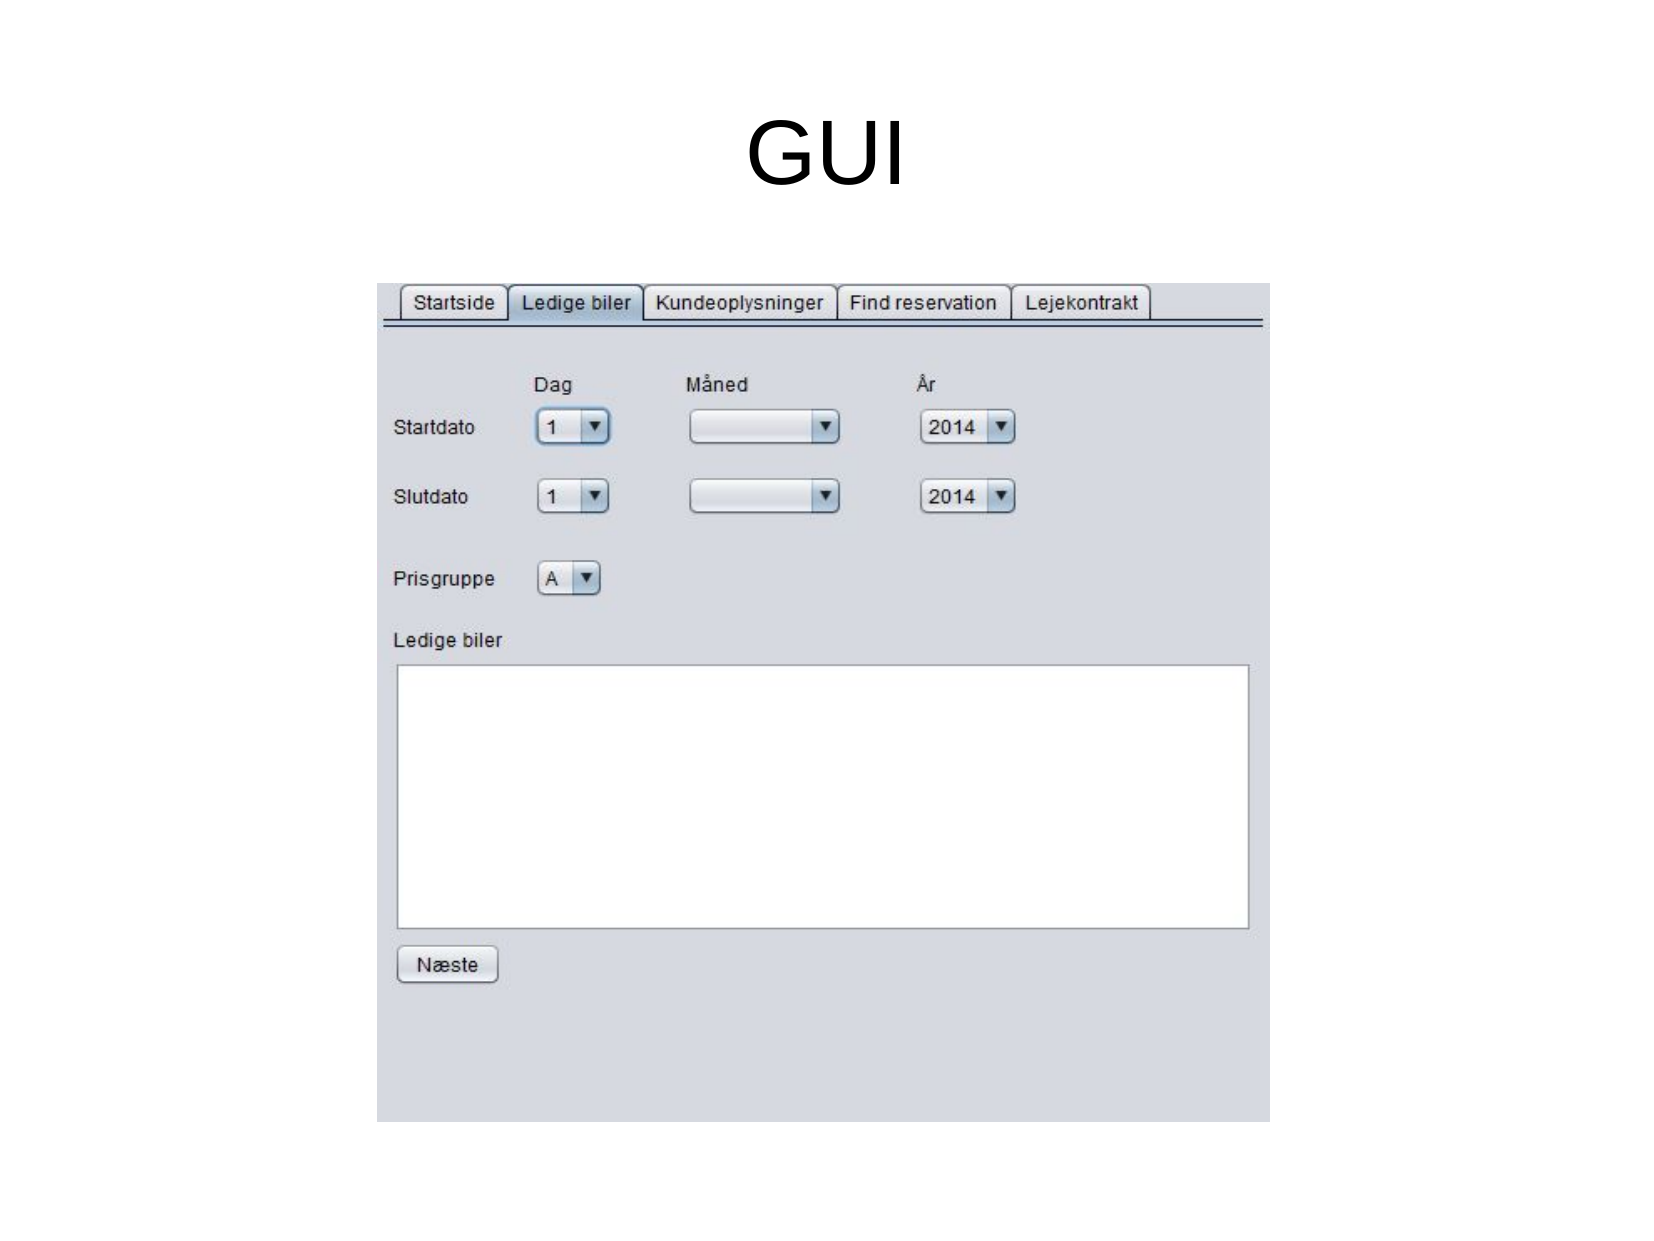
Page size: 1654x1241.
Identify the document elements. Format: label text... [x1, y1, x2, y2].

picture [377, 283, 1270, 1123]
title GUI [82, 49, 1571, 257]
